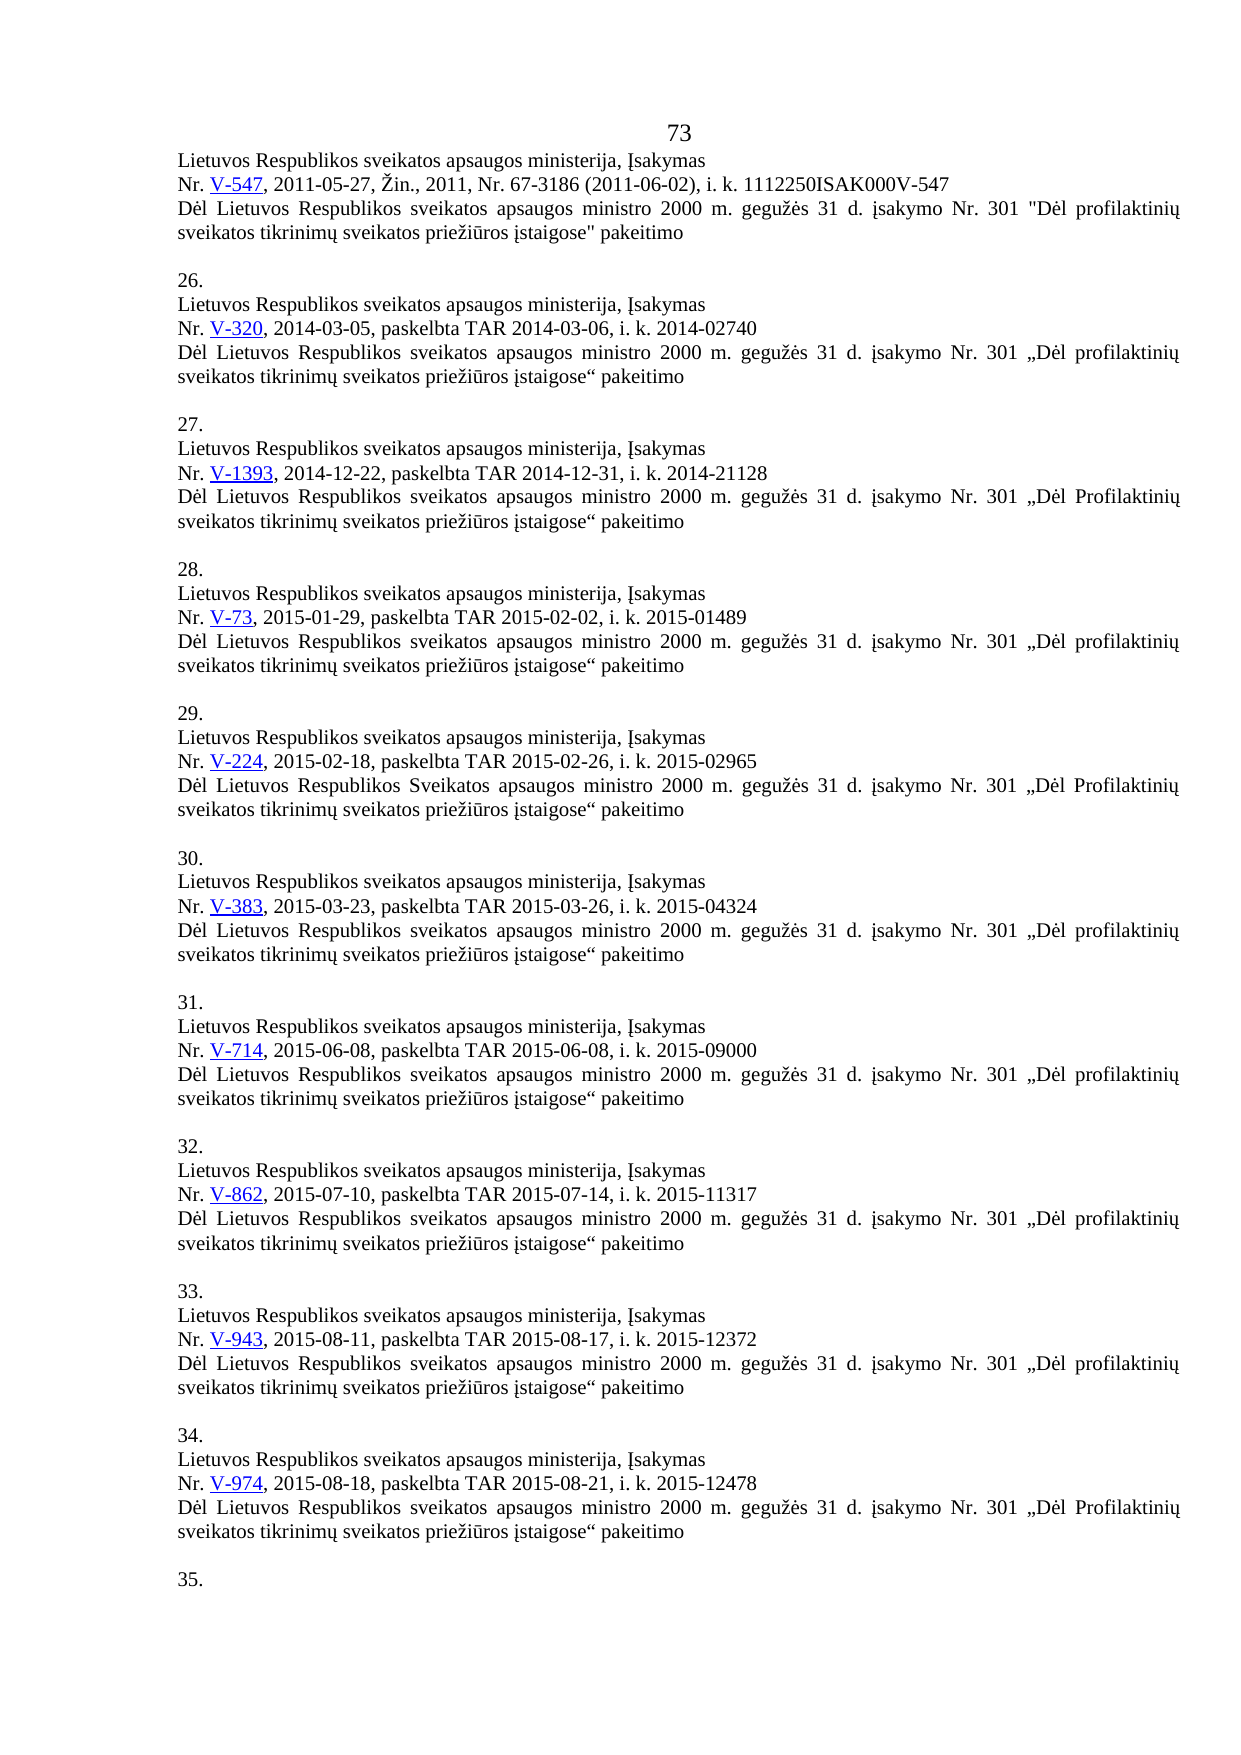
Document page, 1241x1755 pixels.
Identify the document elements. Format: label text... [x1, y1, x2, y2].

text Dėl Lietuvos Respublikos sveikatos apsaugos ministro 2000 m. gegužės 31 d. įsakymo Nr. 301 „Dėl profilaktinių sveikatos tikrinimų sveikatos priežiūros įstaigose“ pakeitimo [177, 918, 1181, 966]
text Lietuvos Respublikos sveikatos apsaugos ministerija, Įsakymas [177, 1303, 1181, 1327]
text Dėl Lietuvos Respublikos sveikatos apsaugos ministro 2000 m. gegužės 31 d. įsakymo Nr. 301 „Dėl profilaktinių sveikatos tikrinimų sveikatos priežiūros įstaigose“ pakeitimo [177, 340, 1181, 388]
text Nr. V-862, 2015-07-10, paskelbta TAR 2015-07-14, i. k. 2015-11317 [177, 1182, 1181, 1206]
text Nr. V-943, 2015-08-11, paskelbta TAR 2015-08-17, i. k. 2015-12372 [177, 1327, 1181, 1351]
text Nr. V-714, 2015-06-08, paskelbta TAR 2015-06-08, i. k. 2015-09000 [177, 1038, 1181, 1062]
text Dėl Lietuvos Respublikos sveikatos apsaugos ministro 2000 m. gegužės 31 d. įsakymo Nr. 301 „Dėl Profilaktinių sveikatos tikrinimų sveikatos priežiūros įstaigose“ pakeitimo [177, 1495, 1181, 1543]
text Dėl Lietuvos Respublikos sveikatos apsaugos ministro 2000 m. gegužės 31 d. įsakymo Nr. 301 „Dėl profilaktinių sveikatos tikrinimų sveikatos priežiūros įstaigose“ pakeitimo [177, 1062, 1181, 1110]
text Dėl Lietuvos Respublikos sveikatos apsaugos ministro 2000 m. gegužės 31 d. įsakymo Nr. 301 „Dėl profilaktinių sveikatos tikrinimų sveikatos priežiūros įstaigose“ pakeitimo [177, 1351, 1181, 1399]
text Dėl Lietuvos Respublikos sveikatos apsaugos ministro 2000 m. gegužės 31 d. įsakymo Nr. 301 „Dėl profilaktinių sveikatos tikrinimų sveikatos priežiūros įstaigose“ pakeitimo [177, 629, 1181, 677]
text Lietuvos Respublikos sveikatos apsaugos ministerija, Įsakymas [177, 148, 1181, 172]
text 27. [177, 412, 1181, 436]
text 29. [177, 701, 1181, 725]
text 26. [177, 268, 1181, 292]
text Lietuvos Respublikos sveikatos apsaugos ministerija, Įsakymas [177, 1447, 1181, 1471]
text Nr. V-224, 2015-02-18, paskelbta TAR 2015-02-26, i. k. 2015-02965 [177, 749, 1181, 773]
text Lietuvos Respublikos sveikatos apsaugos ministerija, Įsakymas [177, 436, 1181, 460]
text Dėl Lietuvos Respublikos Sveikatos apsaugos ministro 2000 m. gegužės 31 d. įsakymo Nr. 301 „Dėl Profilaktinių sveikatos tikrinimų sveikatos priežiūros įstaigose“ pakeitimo [177, 773, 1181, 821]
text 32. [177, 1134, 1181, 1158]
text Lietuvos Respublikos sveikatos apsaugos ministerija, Įsakymas [177, 581, 1181, 605]
text Nr. V-383, 2015-03-23, paskelbta TAR 2015-03-26, i. k. 2015-04324 [177, 893, 1181, 918]
text 31. [177, 990, 1181, 1014]
text Dėl Lietuvos Respublikos sveikatos apsaugos ministro 2000 m. gegužės 31 d. įsakymo Nr. 301 „Dėl Profilaktinių sveikatos tikrinimų sveikatos priežiūros įstaigose“ pakeitimo [177, 484, 1181, 533]
text Lietuvos Respublikos sveikatos apsaugos ministerija, Įsakymas [177, 869, 1181, 893]
text Lietuvos Respublikos sveikatos apsaugos ministerija, Įsakymas [177, 725, 1181, 749]
text Lietuvos Respublikos sveikatos apsaugos ministerija, Įsakymas [177, 1158, 1181, 1182]
text Nr. V-73, 2015-01-29, paskelbta TAR 2015-02-02, i. k. 2015-01489 [177, 605, 1181, 629]
text 30. [177, 845, 1181, 869]
text Nr. V-974, 2015-08-18, paskelbta TAR 2015-08-21, i. k. 2015-12478 [177, 1471, 1181, 1495]
text Lietuvos Respublikos sveikatos apsaugos ministerija, Įsakymas [177, 292, 1181, 316]
text 28. [177, 557, 1181, 581]
text Lietuvos Respublikos sveikatos apsaugos ministerija, Įsakymas [177, 1014, 1181, 1038]
text Nr. V-1393, 2014-12-22, paskelbta TAR 2014-12-31, i. k. 2014-21128 [177, 460, 1181, 484]
text 33. [177, 1278, 1181, 1303]
text 34. [177, 1423, 1181, 1447]
text Dėl Lietuvos Respublikos sveikatos apsaugos ministro 2000 m. gegužės 31 d. įsakymo Nr. 301 „Dėl profilaktinių sveikatos tikrinimų sveikatos priežiūros įstaigose“ pakeitimo [177, 1206, 1181, 1254]
text Dėl Lietuvos Respublikos sveikatos apsaugos ministro 2000 m. gegužės 31 d. įsakymo Nr. 301 "Dėl profilaktinių sveikatos tikrinimų sveikatos priežiūros įstaigose" pakeitimo [177, 196, 1181, 244]
text 35. [177, 1567, 1181, 1591]
text Nr. V-320, 2014-03-05, paskelbta TAR 2014-03-06, i. k. 2014-02740 [177, 316, 1181, 340]
text Nr. V-547, 2011-05-27, Žin., 2011, Nr. 67-3186 (2011-06-02), i. k. 1112250ISAK000V-547 [177, 172, 1181, 196]
